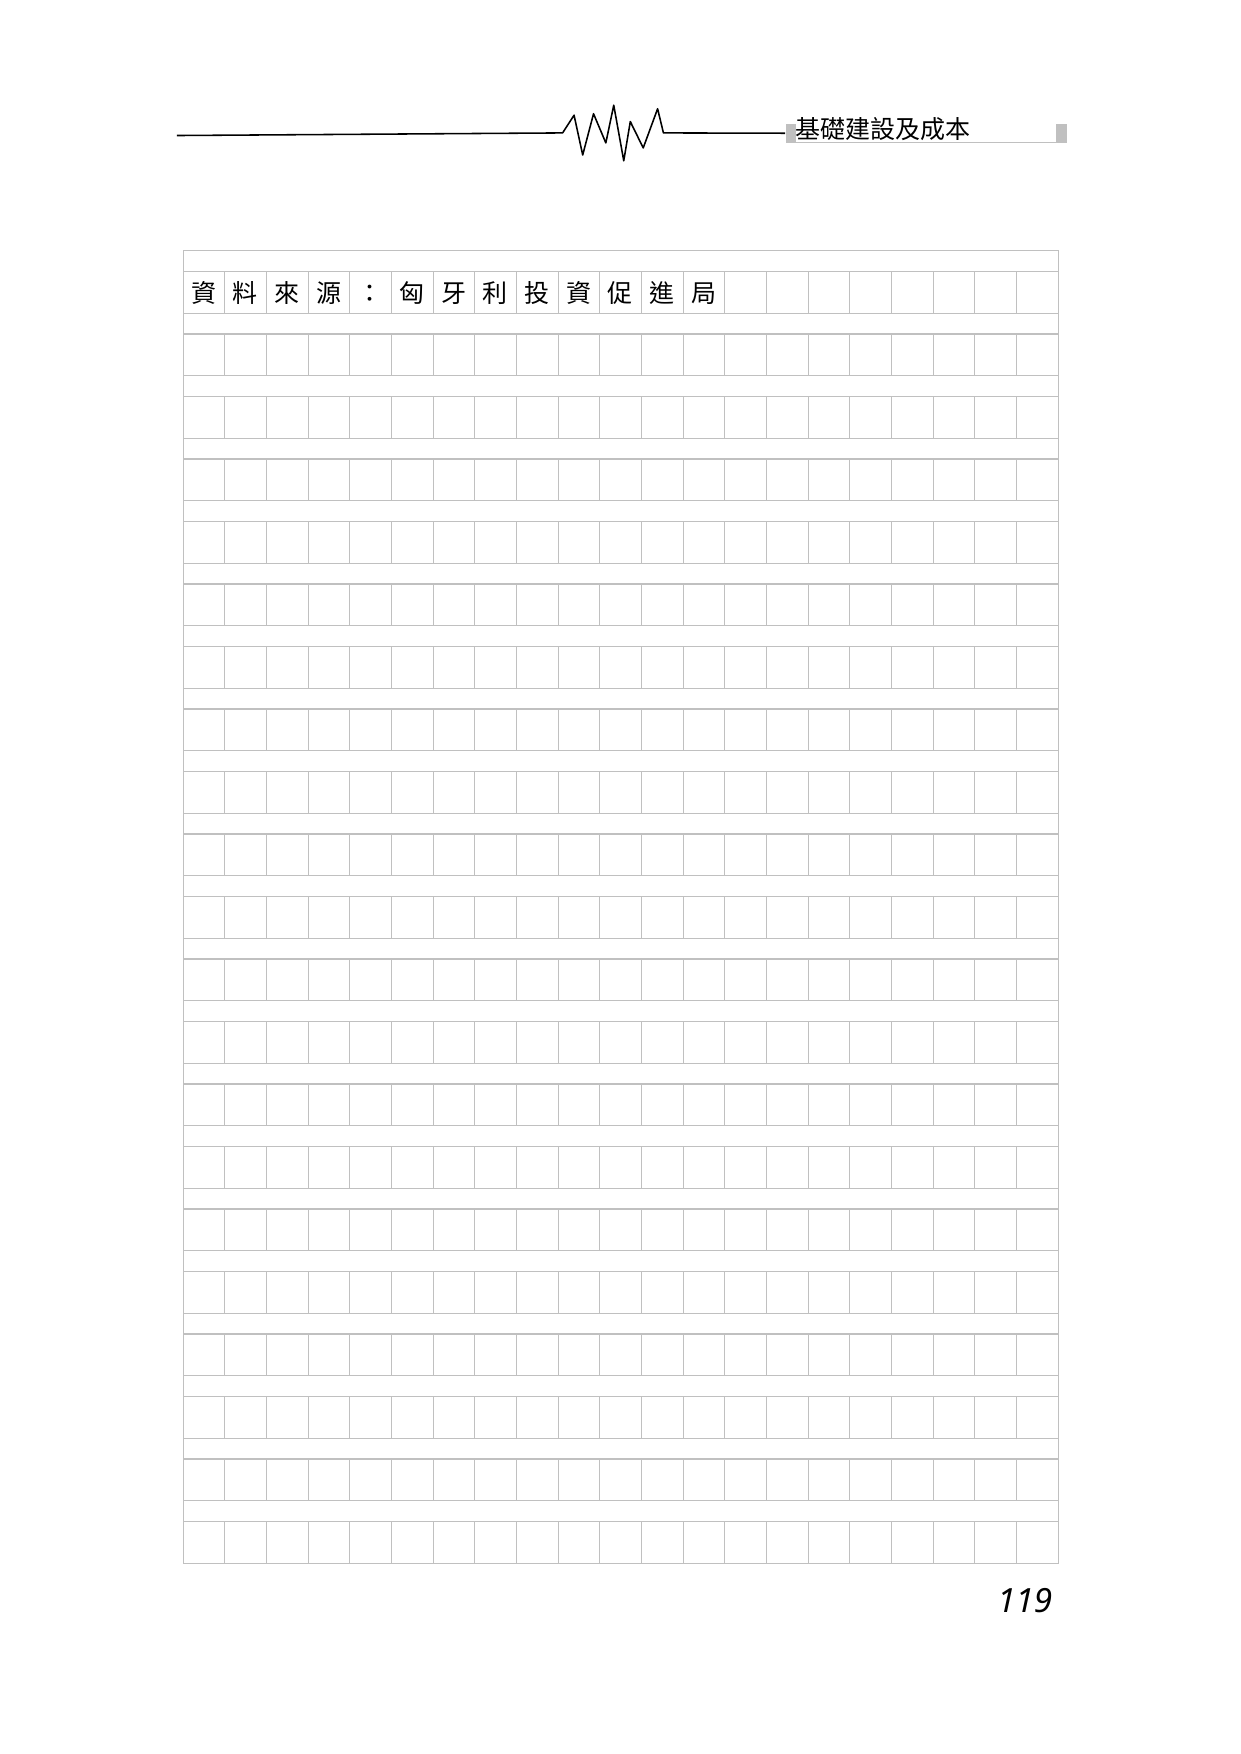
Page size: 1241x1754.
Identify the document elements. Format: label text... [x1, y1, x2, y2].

text 資 [184, 272, 224, 313]
text 來 [267, 272, 308, 313]
text [975, 272, 1016, 313]
text [184, 251, 1058, 271]
text 促 [600, 272, 641, 313]
text 進 [642, 272, 683, 313]
text [850, 272, 891, 313]
text 牙 [434, 272, 474, 313]
text [934, 272, 974, 313]
text 料 [225, 272, 266, 313]
text 利 [475, 272, 516, 313]
text [892, 272, 933, 313]
text [809, 272, 849, 313]
text [767, 272, 808, 313]
text 資 [559, 272, 599, 313]
text 源 [309, 272, 349, 313]
text [1017, 272, 1058, 313]
text ： [350, 272, 391, 313]
text 投 [517, 272, 558, 313]
text 局 [684, 272, 724, 313]
text [725, 272, 766, 313]
text 匈 [392, 272, 433, 313]
